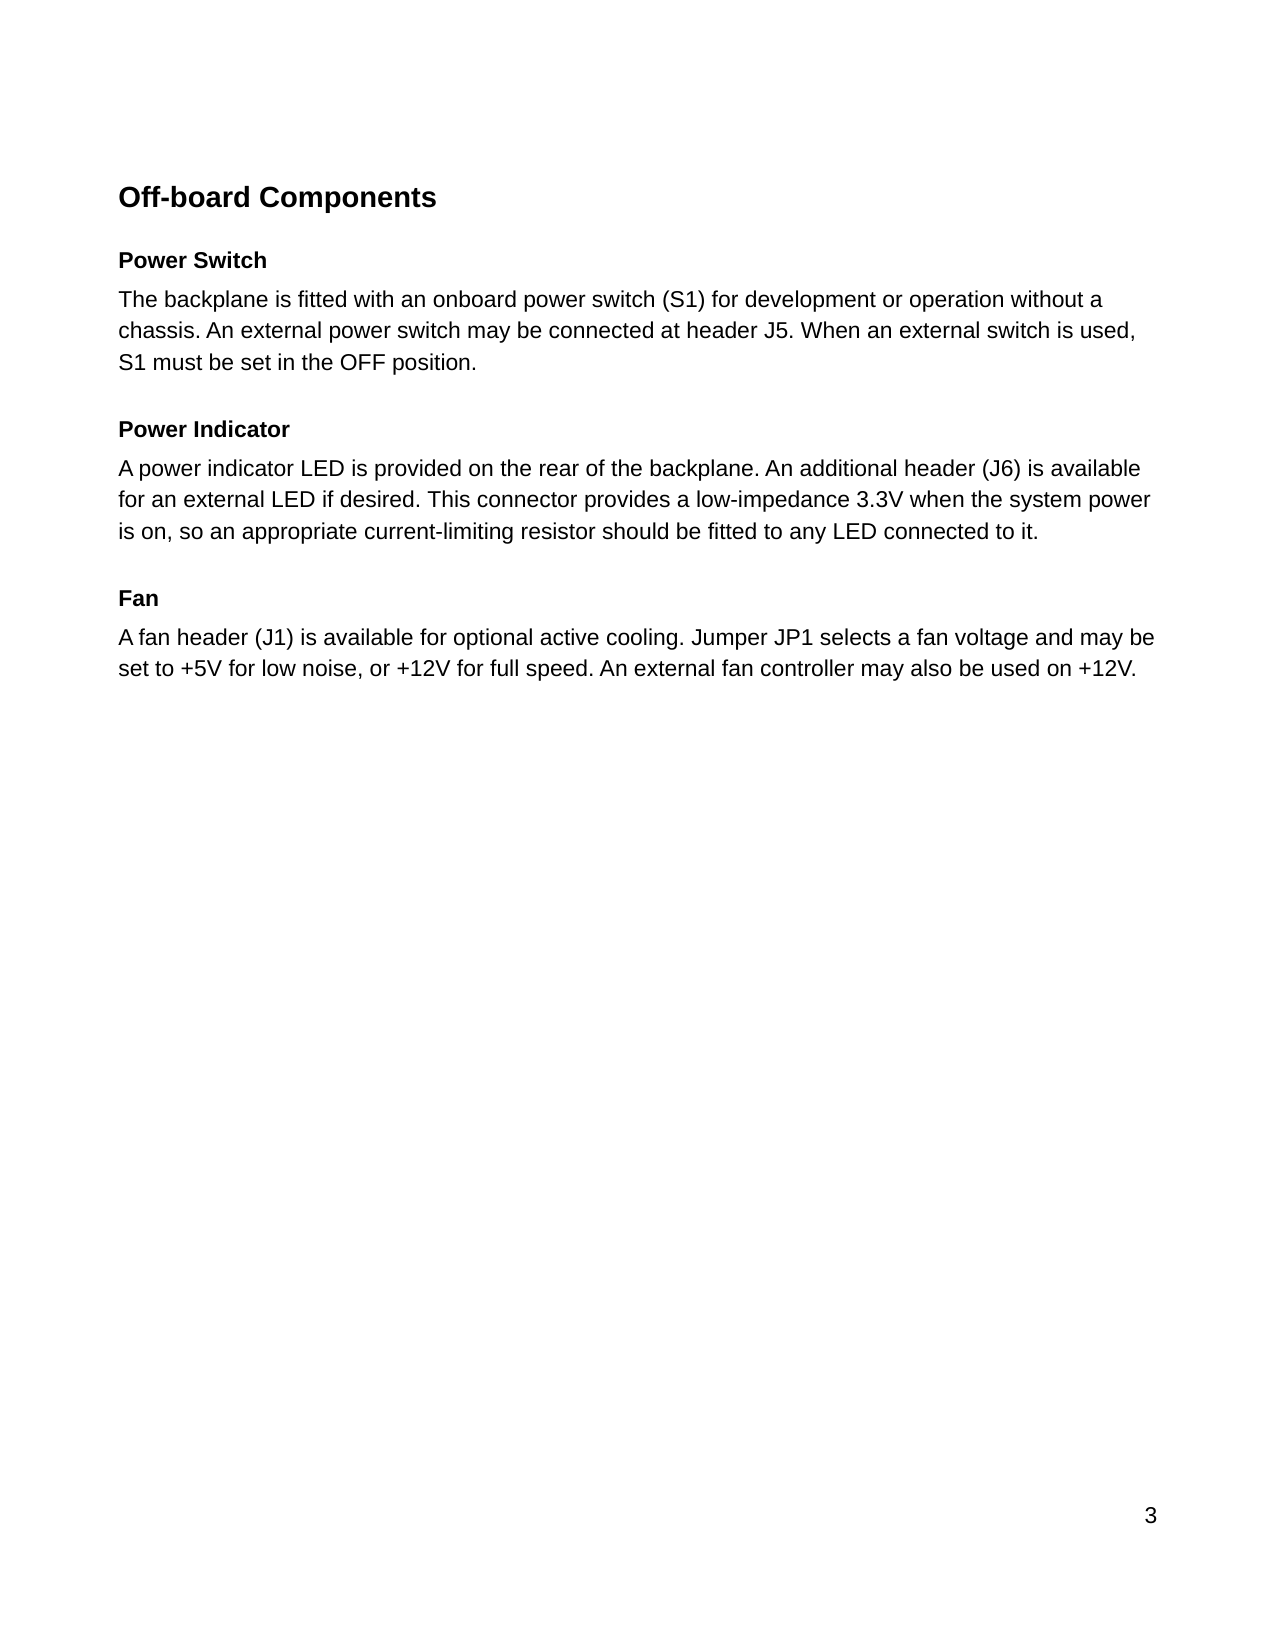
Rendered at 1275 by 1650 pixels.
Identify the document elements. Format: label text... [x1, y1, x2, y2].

text The backplane is fitted with an onboard power switch (S1) for development or operation without a chassis. An external power switch may be connected at header J5. When an external switch is used, S1 must be set in the OFF position. [118, 286, 1157, 375]
subtitle Off-board Components [118, 180, 1157, 213]
subtitle Power Switch [118, 247, 1157, 273]
subtitle Power Indicator [118, 416, 1157, 442]
text A power indicator LED is provided on the rear of the backplane. An additional header (J6) is available for an external LED if desired. This connector provides a low-impedance 3.3V when the system power is on, so an appropriate current-limiting resistor should be fitted to any LED connected to it. [118, 454, 1157, 544]
subtitle Fan [118, 585, 1157, 611]
text A fan header (J1) is available for optional active cooling. Jumper JP1 selects a fan voltage and may be set to +5V for low noise, or +12V for full speed. An external fan controller may also be used on +12V. [118, 623, 1157, 681]
